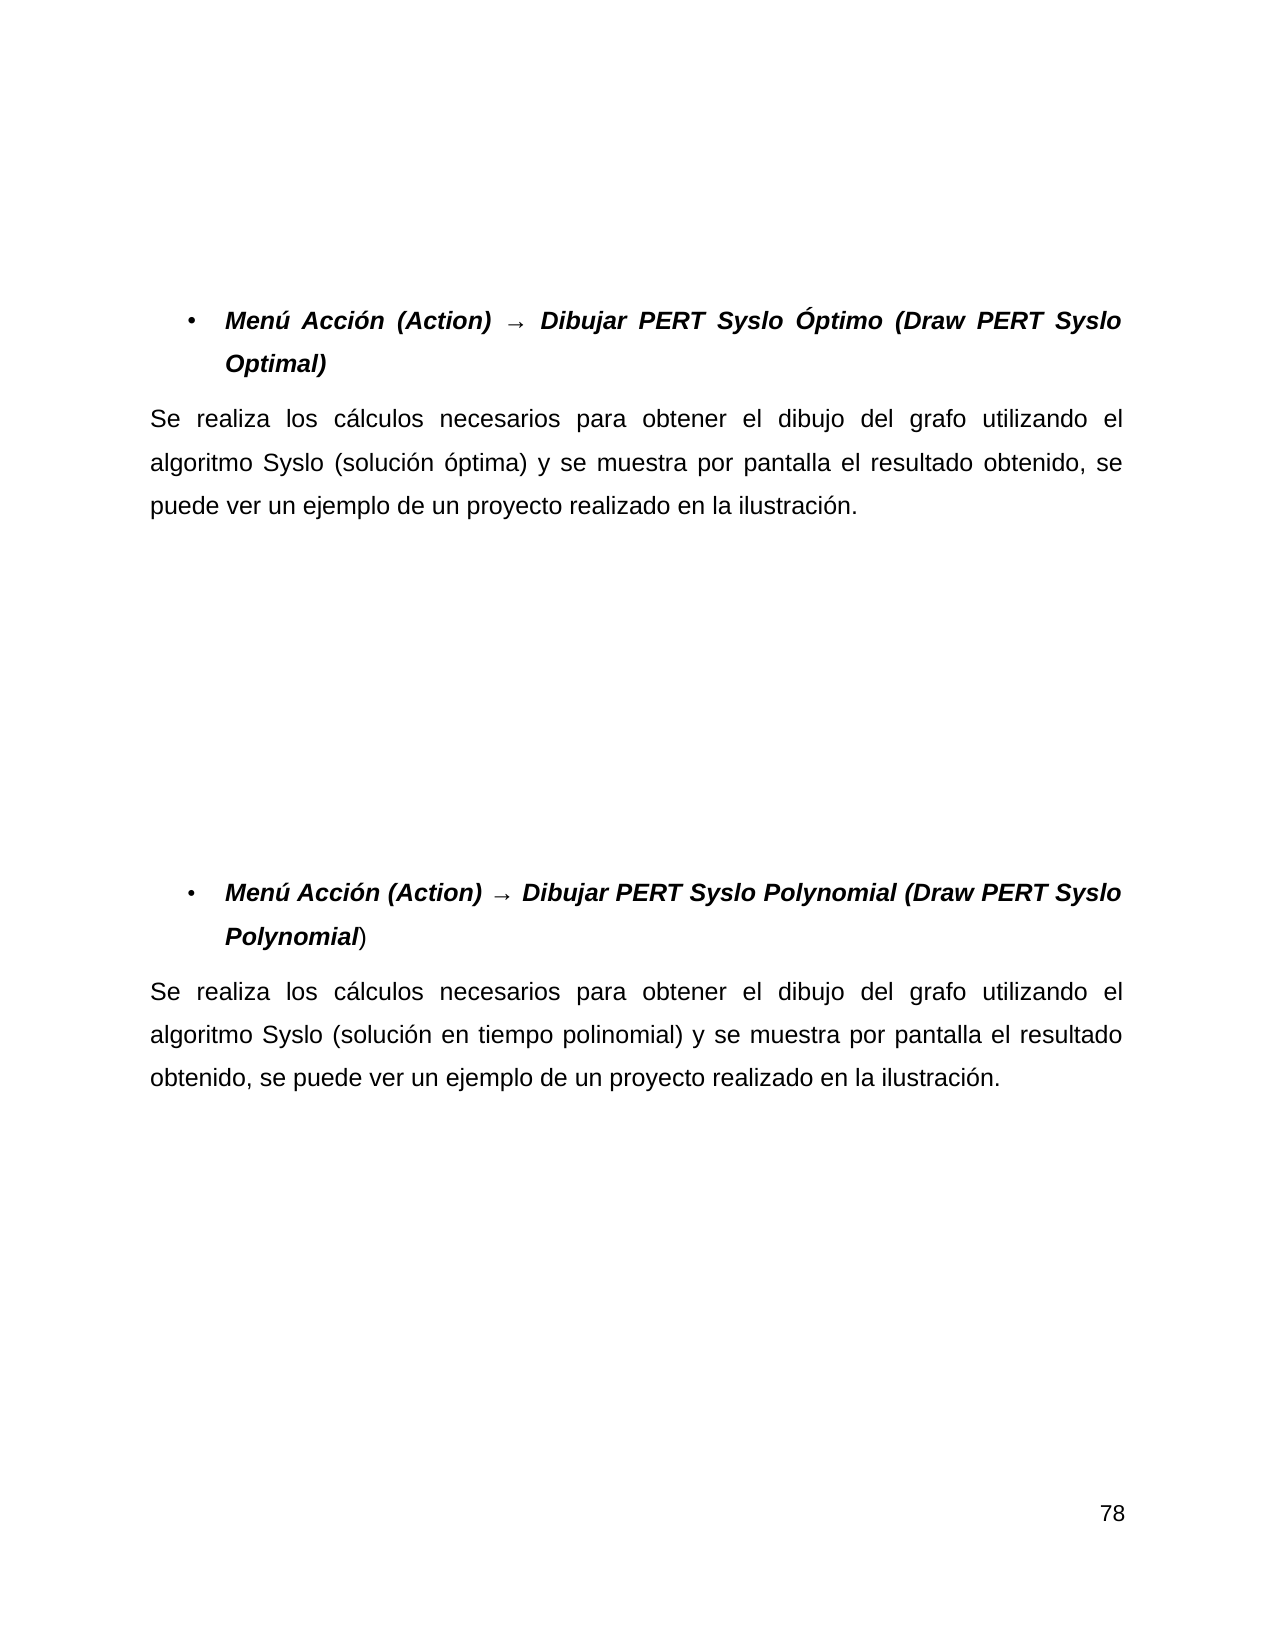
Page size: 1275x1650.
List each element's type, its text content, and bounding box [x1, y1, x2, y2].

text Se realiza los cálculos necesarios para obtener el dibujo del grafo utilizando el algoritmo Syslo (solución óptima) y se muestra por pantalla el resultado obtenido, se puede ver un ejemplo de un proyecto realizado en la ilustración. [150, 404, 1125, 519]
text Se realiza los cálculos necesarios para obtener el dibujo del grafo utilizando el algoritmo Syslo (solución en tiempo polinomial) y se muestra por pantalla el resultado obtenido, se puede ver un ejemplo de un proyecto realizado en la ilustración. [150, 977, 1125, 1092]
list Menú Acción (Action) → Dibujar PERT Syslo Polynomial (Draw PERT Syslo Polynomial) [187, 878, 1125, 950]
list Menú Acción (Action) → Dibujar PERT Syslo Óptimo (Draw PERT Syslo Optimal) [187, 306, 1125, 378]
